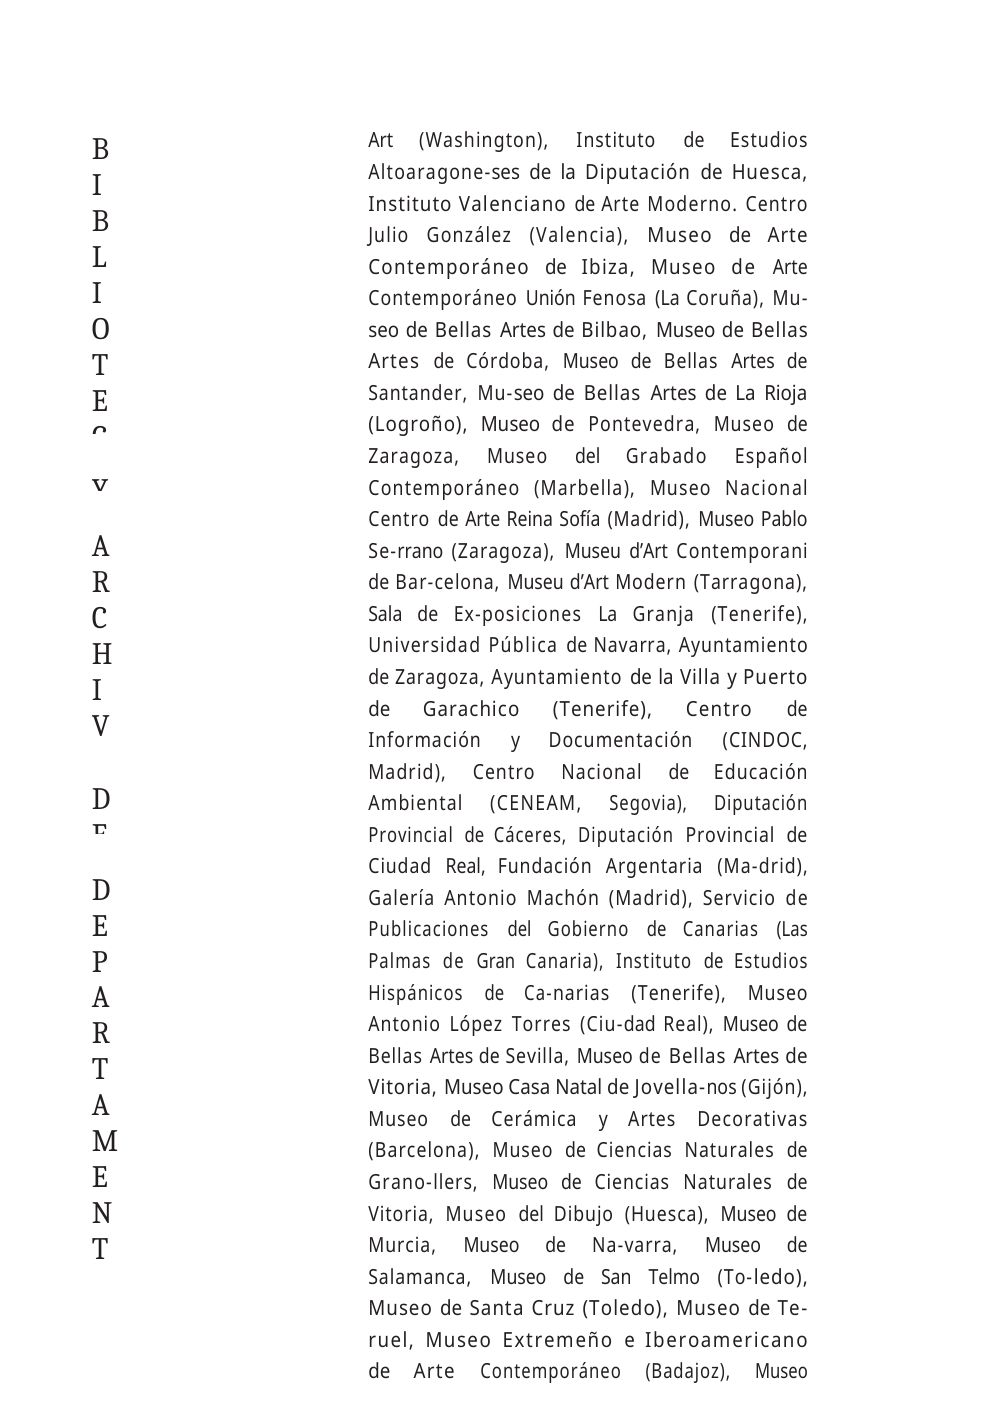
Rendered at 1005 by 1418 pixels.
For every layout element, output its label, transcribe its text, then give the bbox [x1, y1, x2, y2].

text D E [92, 781, 130, 834]
text Art (Washington), Instituto de Estudios Altoaragone-ses de la Diputación de Huesca, Instituto Valenciano de Arte Moderno. Centro Julio González (Valencia), Museo de Arte Contemporáneo de Ibiza, Museo de Arte Contemporáneo Unión Fenosa (La Coruña), Mu-seo de Bellas Artes de Bilbao, Museo de Bellas Artes de Córdoba, Museo de Bellas Artes de Santander, Mu-seo de Bellas Artes de La Rioja (Logroño), Museo de Pontevedra, Museo de Zaragoza, Museo del Grabado Español Contemporáneo (Marbella), Museo Nacional Centro de Arte Reina Sofía (Madrid), Museo Pablo Se-rrano (Zaragoza), Museu d’Art Contemporani de Bar-celona, Museu d’Art Modern (Tarragona), Sala de Ex-posiciones La Granja (Tenerife), Universidad Pública de Navarra, Ayuntamiento de Zaragoza, Ayuntamiento de la Villa y Puerto de Garachico (Tenerife), Centro de Información y Documentación (CINDOC, Madrid), Centro Nacional de Educación Ambiental (CENEAM, Segovia), Diputación Provincial de Cáceres, Diputación Provincial de Ciudad Real, Fundación Argentaria (Ma-drid), Galería Antonio Machón (Madrid), Servicio de Publicaciones del Gobierno de Canarias (Las Palmas de Gran Canaria), Instituto de Estudios Hispánicos de Ca-narias (Tenerife), Museo Antonio López Torres (Ciu-dad Real), Museo de Bellas Artes de Sevilla, Museo de Bellas Artes de Vitoria, Museo Casa Natal de Jovella-nos (Gijón), Museo de Cerámica y Artes Decorativas (Barcelona), Museo de Ciencias Naturales de Grano-llers, Museo de Ciencias Naturales de Vitoria, Museo del Dibujo (Huesca), Museo de Murcia, Museo de Na-varra, Museo de Salamanca, Museo de San Telmo (To-ledo), Museo de Santa Cruz (Toledo), Museo de Te-ruel, Museo Extremeño e Iberoamericano de Arte Contemporáneo (Badajoz), Museo [368, 126, 808, 1385]
text D E P A R T A M E N T O [92, 872, 130, 1259]
text A R C H I V O [92, 528, 130, 743]
text Y [92, 481, 97, 490]
text D E [97, 790, 106, 807]
text Y [92, 472, 130, 490]
text B I B L I O T E C A [92, 131, 130, 433]
